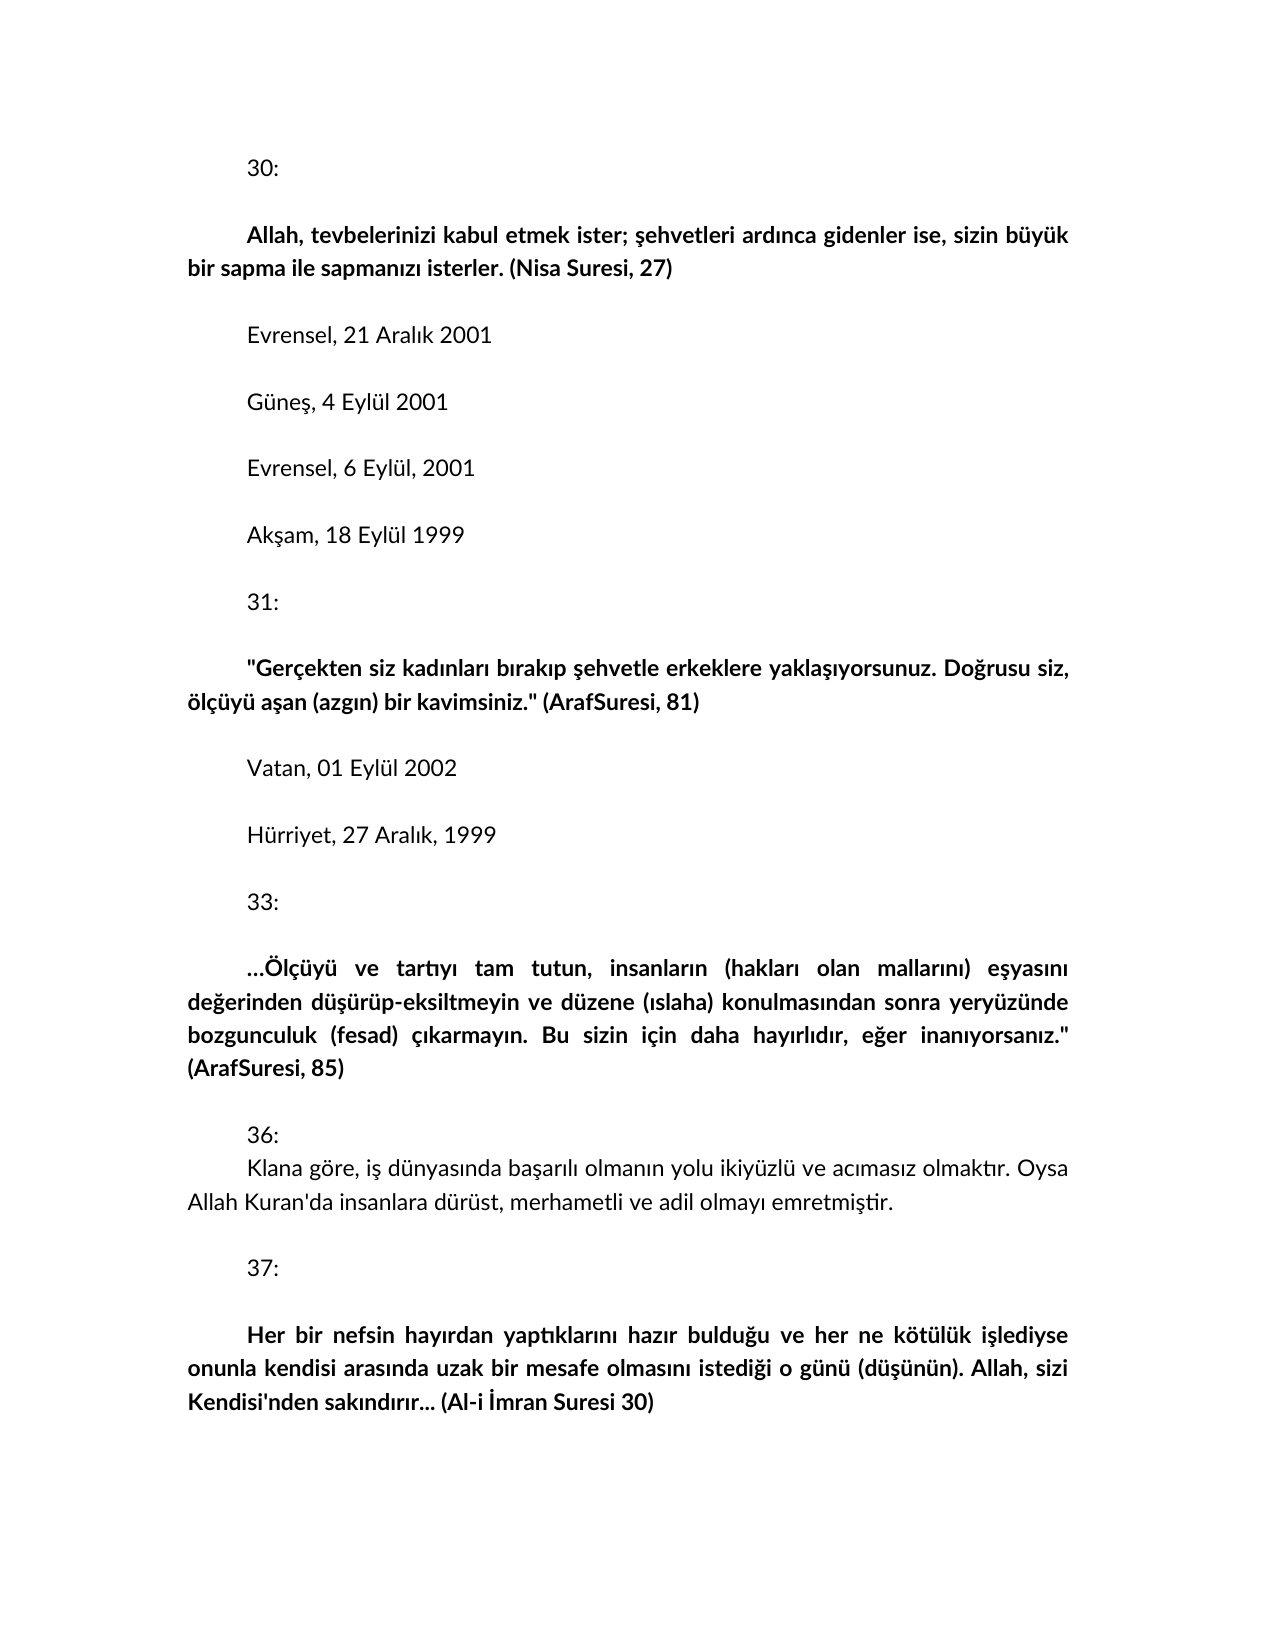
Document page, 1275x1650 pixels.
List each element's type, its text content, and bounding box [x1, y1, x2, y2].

text "Gerçekten siz kadınları bırakıp şehvetle erkeklere yaklaşıyorsunuz. Doğrusu siz, ölçüyü aşan (azgın) bir kavimsiniz." (ArafSuresi, 81) [187, 650, 1070, 717]
text Allah, tevbelerinizi kabul etmek ister; şehvetleri ardınca gidenler ise, sizin büyük bir sapma ile sapmanızı isterler. (Nisa Suresi, 27) [187, 217, 1070, 283]
text Vatan, 01 Eylül 2002 [187, 750, 1070, 783]
text Her bir nefsin hayırdan yaptıklarını hazır bulduğu ve her ne kötülük işlediyse onunla kendisi arasında uzak bir mesafe olmasını istediği o günü (düşünün). Allah, sizi Kendisi'nden sakındırır... (Al-i İmran Suresi 30) [187, 1317, 1070, 1417]
text 30: [187, 150, 1070, 183]
text 31: [187, 583, 1070, 617]
text Hürriyet, 27 Aralık, 1999 [187, 817, 1070, 850]
text Klana göre, iş dünyasında başarılı olmanın yolu ikiyüzlü ve acımasız olmaktır. Oysa Allah Kuran'da insanlara dürüst, merhametli ve adil olmayı emretmiştir. [187, 1150, 1070, 1217]
text …Ölçüyü ve tartıyı tam tutun, insanların (hakları olan mallarını) eşyasını değerinden düşürüp-eksiltmeyin ve düzene (ıslaha) konulmasından sonra yeryüzünde bozgunculuk (fesad) çıkarmayın. Bu sizin için daha hayırlıdır, eğer inanıyorsanız." (ArafSuresi, 85) [187, 950, 1070, 1083]
text 33: [187, 883, 1070, 917]
text Akşam, 18 Eylül 1999 [187, 517, 1070, 550]
text Evrensel, 6 Eylül, 2001 [187, 450, 1070, 483]
text Evrensel, 21 Aralık 2001 [187, 317, 1070, 350]
text 36: [187, 1117, 1070, 1150]
text 37: [187, 1250, 1070, 1283]
text Güneş, 4 Eylül 2001 [187, 383, 1070, 417]
